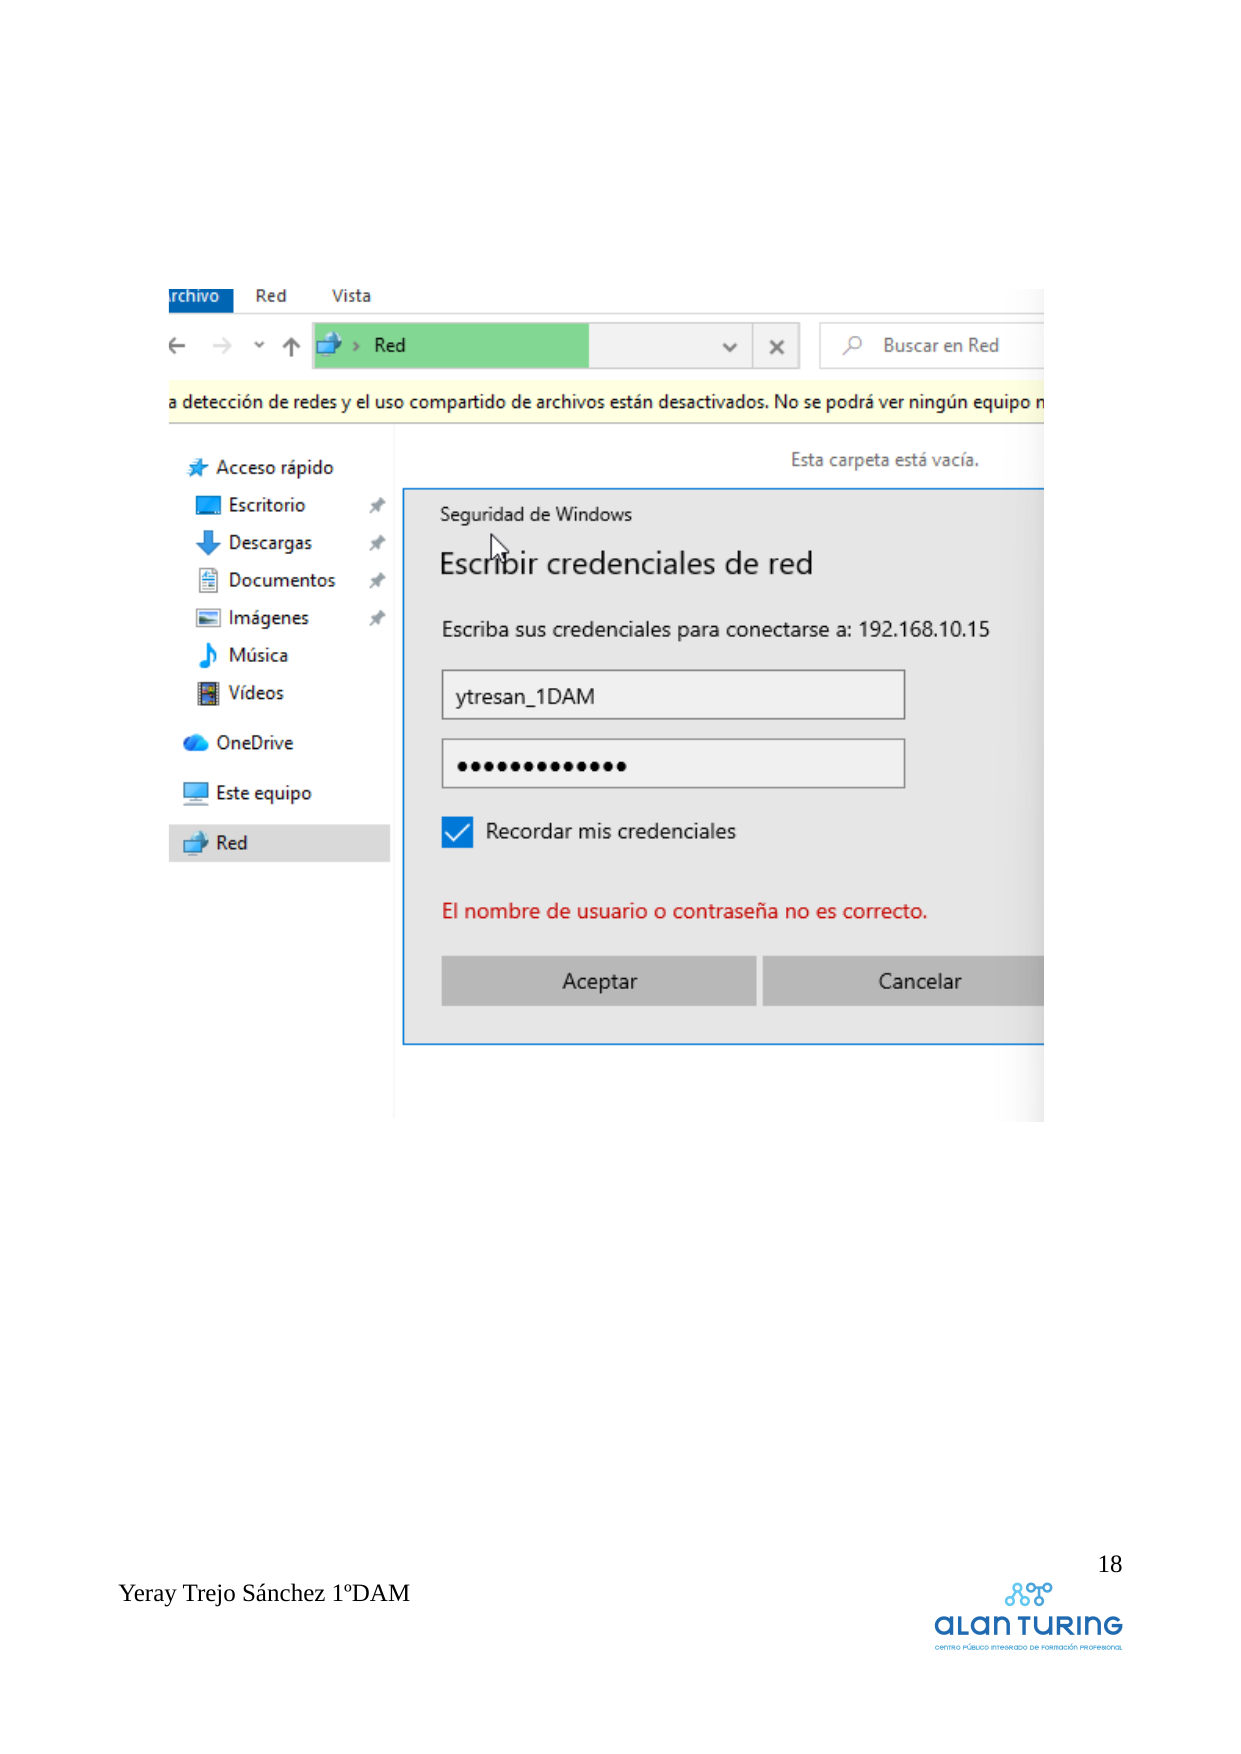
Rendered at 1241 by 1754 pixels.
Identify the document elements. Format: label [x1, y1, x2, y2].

picture [933, 1581, 1124, 1651]
picture [168, 289, 1044, 1122]
